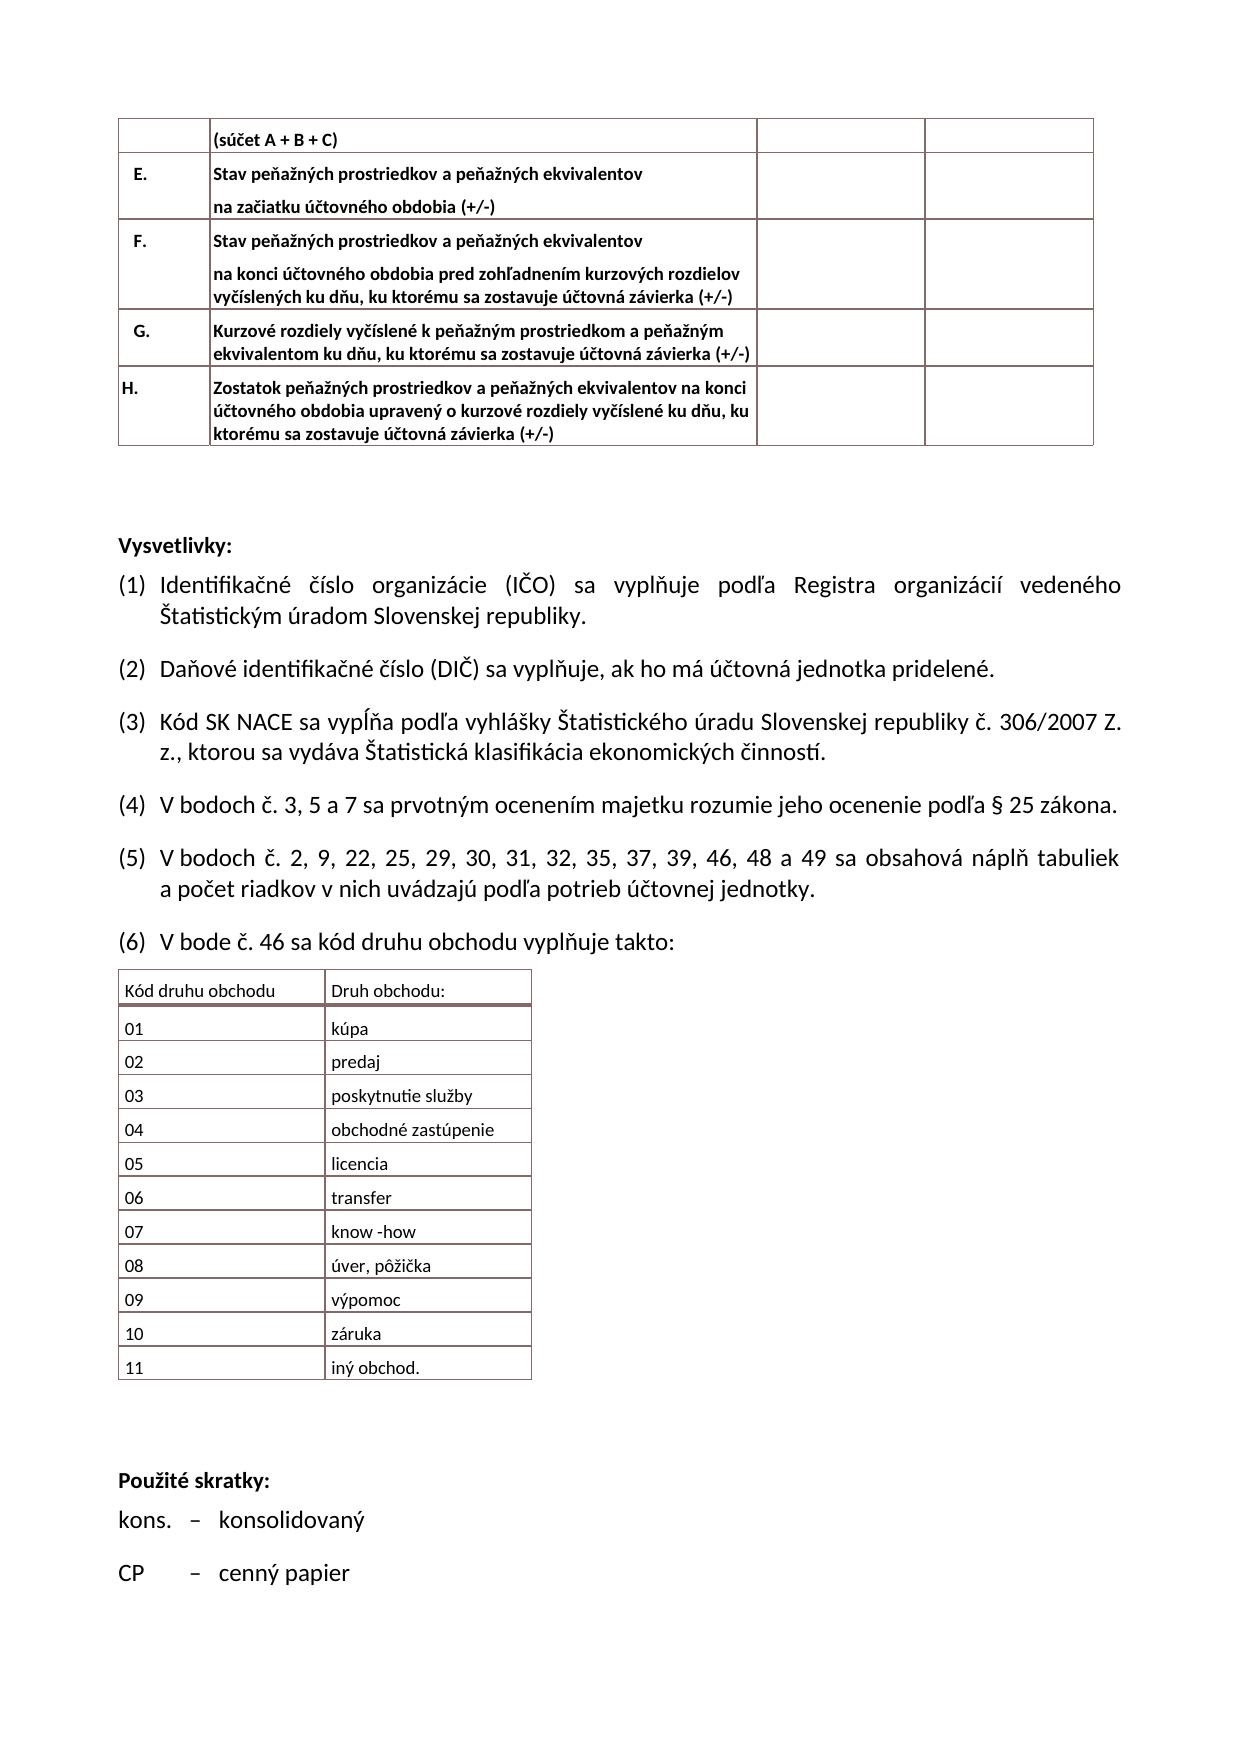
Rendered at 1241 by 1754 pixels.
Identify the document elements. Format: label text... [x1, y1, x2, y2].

text (2) Daňové identifikačné číslo (DIČ) sa vyplňuje, ak ho má účtovná jednotka pridelené. [118, 653, 1122, 683]
table_cell 02 [119, 1041, 324, 1074]
table_cell Zostatok peňažných prostriedkov a peňažných ekvivalentov na konci účtovného obdobia upravený o kurzové rozdiely vyčíslené ku dňu, ku ktorému sa zostavuje účtovná závierka (+/-) [211, 367, 756, 445]
text kons. – konsolidovaný [118, 1504, 1122, 1534]
table_cell predaj [326, 1041, 531, 1074]
table_cell transfer [326, 1177, 531, 1209]
table_cell [758, 119, 924, 152]
text (6) V bode č. 46 sa kód druhu obchodu vyplňuje takto: [118, 926, 1122, 957]
table_cell poskytnutie služby [326, 1075, 531, 1108]
table_cell [926, 153, 1093, 218]
table_cell 09 [119, 1279, 324, 1311]
text (1) Identifikačné číslo organizácie (IČO) sa vyplňuje podľa Registra organizácií vedeného Štatistickým úradom Slovenskej republiky. [118, 569, 1122, 631]
table_cell kúpa [326, 1007, 531, 1040]
text Použité skratky: [118, 1466, 1122, 1494]
table_cell [926, 310, 1093, 365]
table_cell know -how [326, 1211, 531, 1243]
table_cell 10 [119, 1313, 324, 1345]
text (4) V bodoch č. 3, 5 a 7 sa prvotným ocenením majetku rozumie jeho ocenenie podľa § 25 zákona. [118, 789, 1122, 820]
table_header Druh obchodu: [326, 970, 531, 1003]
table_cell [758, 367, 924, 445]
table_cell [119, 119, 209, 152]
table_cell obchodné zastúpenie [326, 1109, 531, 1142]
table_cell [926, 367, 1093, 445]
table_cell 03 [119, 1075, 324, 1108]
table_cell Kurzové rozdiely vyčíslené k peňažným prostriedkom a peňažným ekvivalentom ku dňu, ku ktorému sa zostavuje účtovná závierka (+/-) [211, 310, 756, 365]
table_cell [758, 220, 924, 308]
table_cell [926, 119, 1093, 152]
table_cell [758, 153, 924, 218]
table_cell úver, pôžička [326, 1245, 531, 1277]
table_cell iný obchod. [326, 1347, 531, 1379]
table_cell [758, 310, 924, 365]
table_cell 04 [119, 1109, 324, 1142]
table_cell 07 [119, 1211, 324, 1243]
table_cell záruka [326, 1313, 531, 1345]
table_cell E. [119, 153, 209, 218]
table_cell Stav peňažných prostriedkov a peňažných ekvivalentov na konci účtovného obdobia pred zohľadnením kurzových rozdielov vyčíslených ku dňu, ku ktorému sa zostavuje účtovná závierka (+/-) [211, 220, 756, 308]
table_cell výpomoc [326, 1279, 531, 1311]
table_cell 11 [119, 1347, 324, 1379]
table_cell Stav peňažných prostriedkov a peňažných ekvivalentov na začiatku účtovného obdobia (+/-) [211, 153, 756, 218]
table_cell 08 [119, 1245, 324, 1277]
table_cell (súčet A + B + C) [211, 119, 756, 152]
table_cell F. [119, 220, 209, 308]
text (3) Kód SK NACE sa vypĺňa podľa vyhlášky Štatistického úradu Slovenskej republiky č. 306/2007 Z. z., ktorou sa vydáva Štatistická klasifikácia ekonomických činností. [118, 706, 1122, 767]
table_header Kód druhu obchodu [119, 970, 324, 1003]
text Vysvetlivky: [118, 531, 1122, 559]
table_cell [926, 220, 1093, 308]
table_cell 06 [119, 1177, 324, 1209]
table_cell H. [119, 367, 209, 445]
table_cell G. [119, 310, 209, 365]
table_cell 05 [119, 1143, 324, 1175]
text (5) V bodoch č. 2, 9, 22, 25, 29, 30, 31, 32, 35, 37, 39, 46, 48 a 49 sa obsahová náplň tabuliek a počet riadkov v nich uvádzajú podľa potrieb účtovnej jednotky. [118, 843, 1122, 904]
text CP – cenný papier [118, 1557, 1122, 1587]
table_cell 01 [119, 1007, 324, 1040]
table_cell licencia [326, 1143, 531, 1175]
